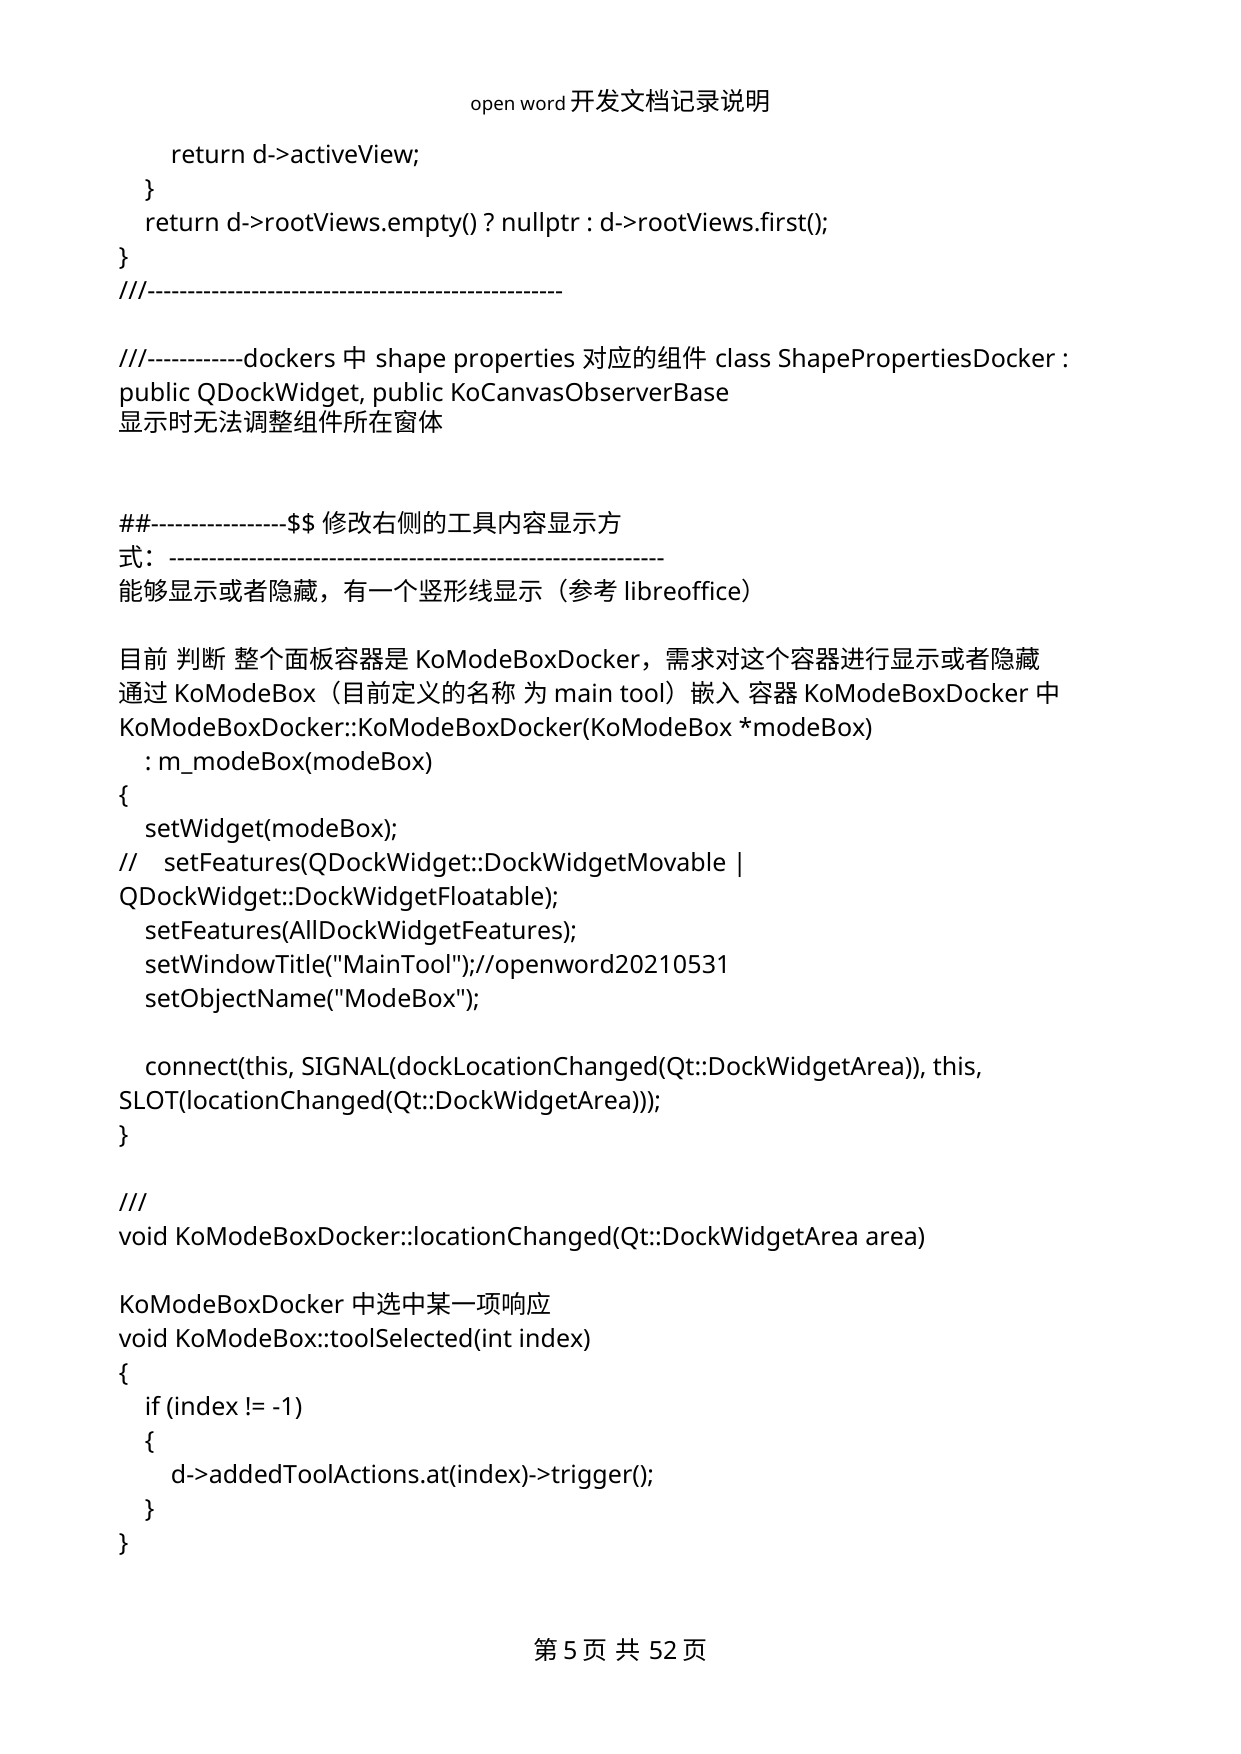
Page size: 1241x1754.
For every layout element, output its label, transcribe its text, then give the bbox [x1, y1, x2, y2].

text } [119, 1117, 1121, 1151]
text } [119, 171, 1121, 205]
text void KoModeBoxDocker::locationChanged(Qt::DockWidgetArea area) [119, 1219, 1121, 1253]
text d->addedToolActions.at(index)->trigger(); [119, 1457, 1121, 1491]
text return d->rootViews.empty() ? nullptr : d->rootViews.first(); [119, 205, 1121, 239]
text 能够显示或者隐藏，有一个竖形线显示（参考libreoffice） [119, 574, 1121, 608]
text 显示时无法调整组件所在窗体 [119, 409, 1121, 438]
text setWindowTitle("MainTool");//openword20210531 [119, 947, 1121, 981]
text { [119, 1423, 1121, 1457]
text // setFeatures(QDockWidget::DockWidgetMovable | QDockWidget::DockWidgetFloatable); [119, 845, 1121, 913]
text ///------------dockers 中 shape properties 对应的组件 class ShapePropertiesDocker : public QDockWidget, public KoCanvasObserverBase [119, 341, 1121, 409]
text if (index != -1) [119, 1389, 1121, 1423]
text /// [119, 1185, 1121, 1219]
text KoModeBoxDocker 中选中某一项响应 [119, 1287, 1121, 1321]
text ///---------------------------------------------------- [119, 273, 1121, 307]
text connect(this, SIGNAL(dockLocationChanged(Qt::DockWidgetArea)), this, SLOT(locationChanged(Qt::DockWidgetArea))); [119, 1049, 1121, 1117]
text void KoModeBox::toolSelected(int index) [119, 1321, 1121, 1355]
text KoModeBoxDocker::KoModeBoxDocker(KoModeBox *modeBox) [119, 709, 1121, 743]
text } [119, 239, 1121, 273]
text { [119, 777, 1121, 811]
text ##-----------------$$ 修改右侧的工具内容显示方式：-------------------------------------------------------------- [119, 506, 1121, 574]
text setWidget(modeBox); [119, 811, 1121, 845]
text return d->activeView; [119, 137, 1121, 171]
text } [119, 1491, 1121, 1524]
text 目前 判断 整个面板容器是KoModeBoxDocker，需求对这个容器进行显示或者隐藏 [119, 642, 1121, 676]
text } [119, 1524, 1121, 1558]
text { [119, 1355, 1121, 1389]
text : m_modeBox(modeBox) [119, 743, 1121, 777]
text setObjectName("ModeBox"); [119, 981, 1121, 1015]
text 通过KoModeBox（目前定义的名称 为main tool）嵌入 容器KoModeBoxDocker 中 [119, 676, 1121, 709]
text setFeatures(AllDockWidgetFeatures); [119, 913, 1121, 947]
